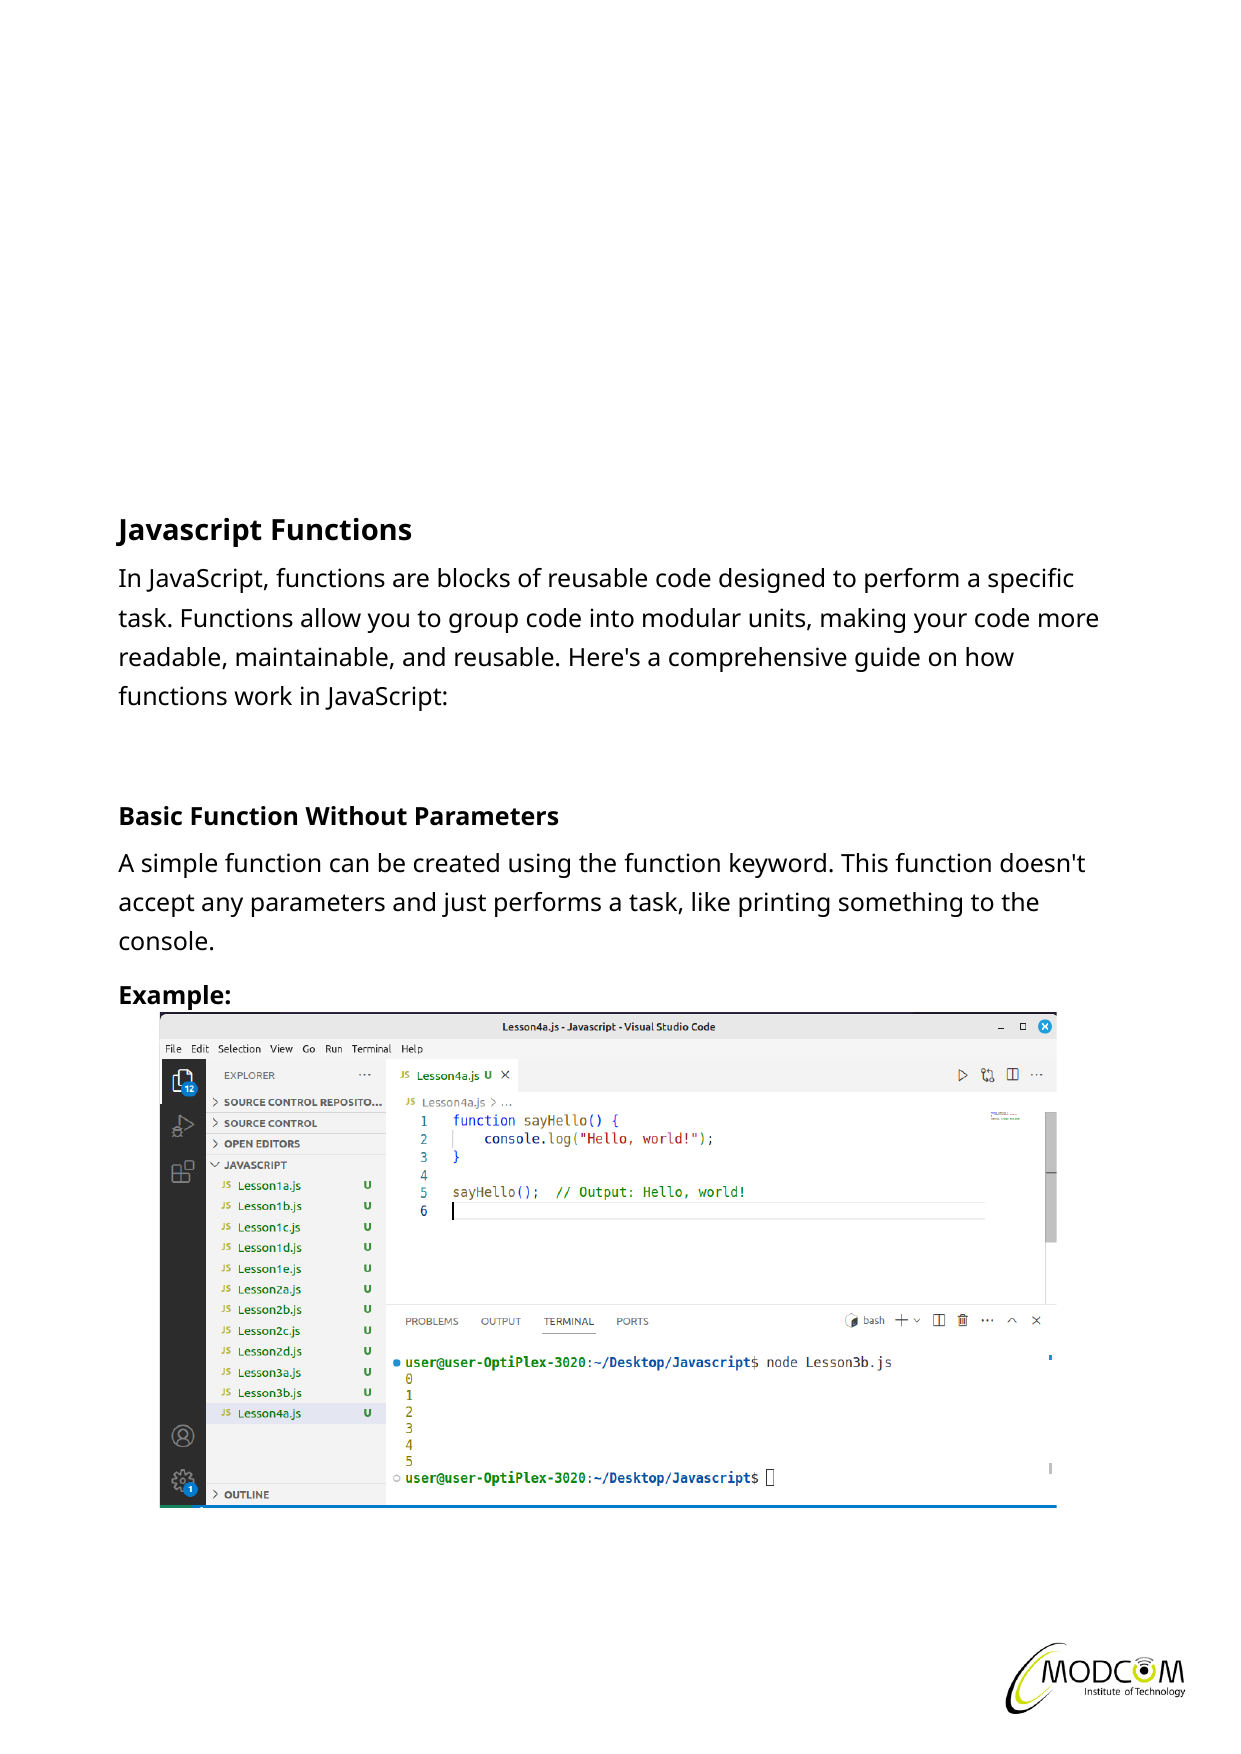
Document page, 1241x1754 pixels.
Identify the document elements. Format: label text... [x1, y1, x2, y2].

picture [159, 1012, 1057, 1508]
picture [997, 1626, 1191, 1718]
text In JavaScript, functions are blocks of reusable code designed to perform a specific task. Functions allow you to group code into modular units, making your code more readable, maintainable, and reusable. Here's a comprehensive guide on how functions work in JavaScript: [118, 561, 1122, 713]
text A simple function can be created using the function keyword. This function doesn't accept any parameters and just performs a task, like printing something to the console. [118, 845, 1122, 958]
subtitle Javascript Functions [118, 509, 1122, 549]
subtitle Basic Function Without Parameters [118, 799, 1122, 833]
text Example: [118, 977, 1122, 1011]
